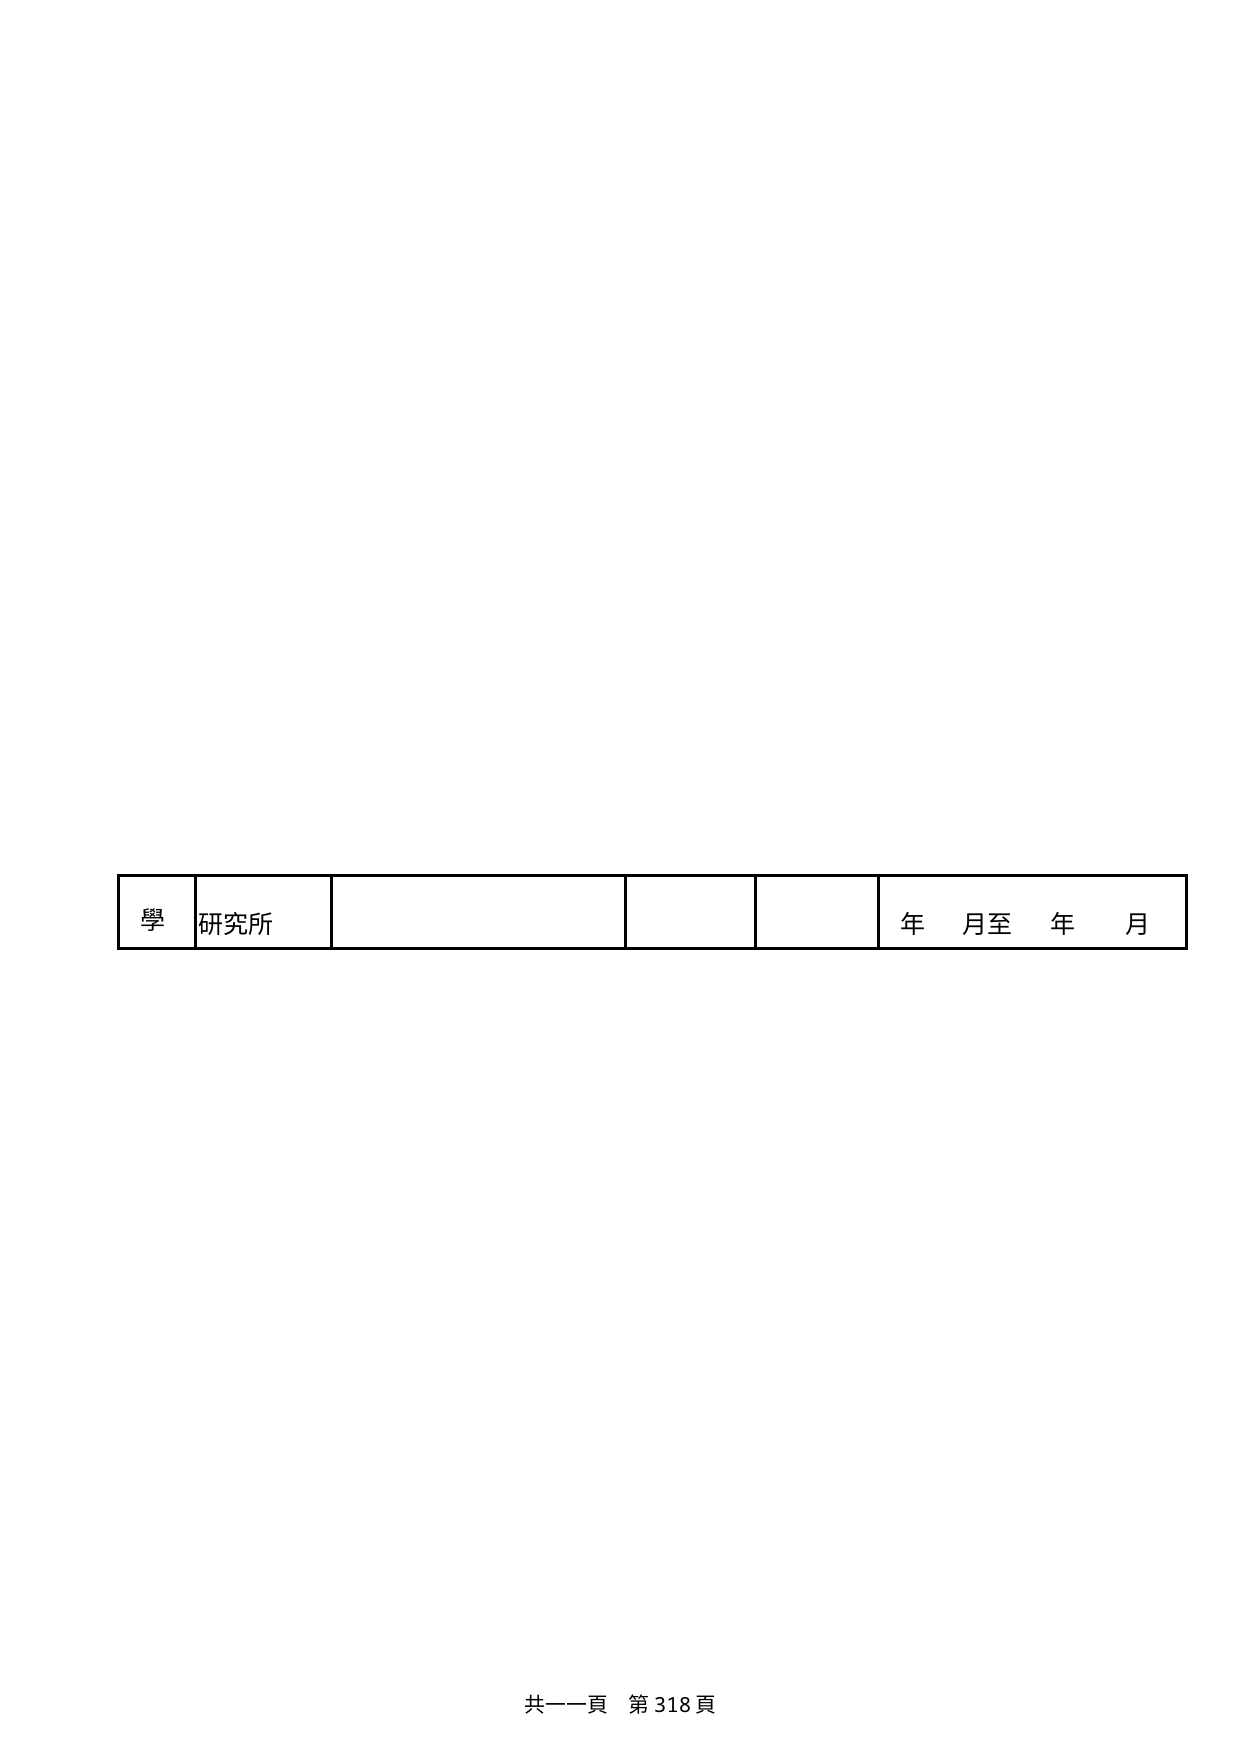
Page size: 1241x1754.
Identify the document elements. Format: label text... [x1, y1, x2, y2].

table_cell [757, 877, 877, 947]
table_cell 研究所 [197, 877, 330, 947]
table_cell 年 月至 年 月 [880, 877, 1185, 947]
table_cell [333, 877, 624, 947]
table_cell 學 歷 [120, 877, 194, 947]
table_cell [627, 877, 754, 947]
